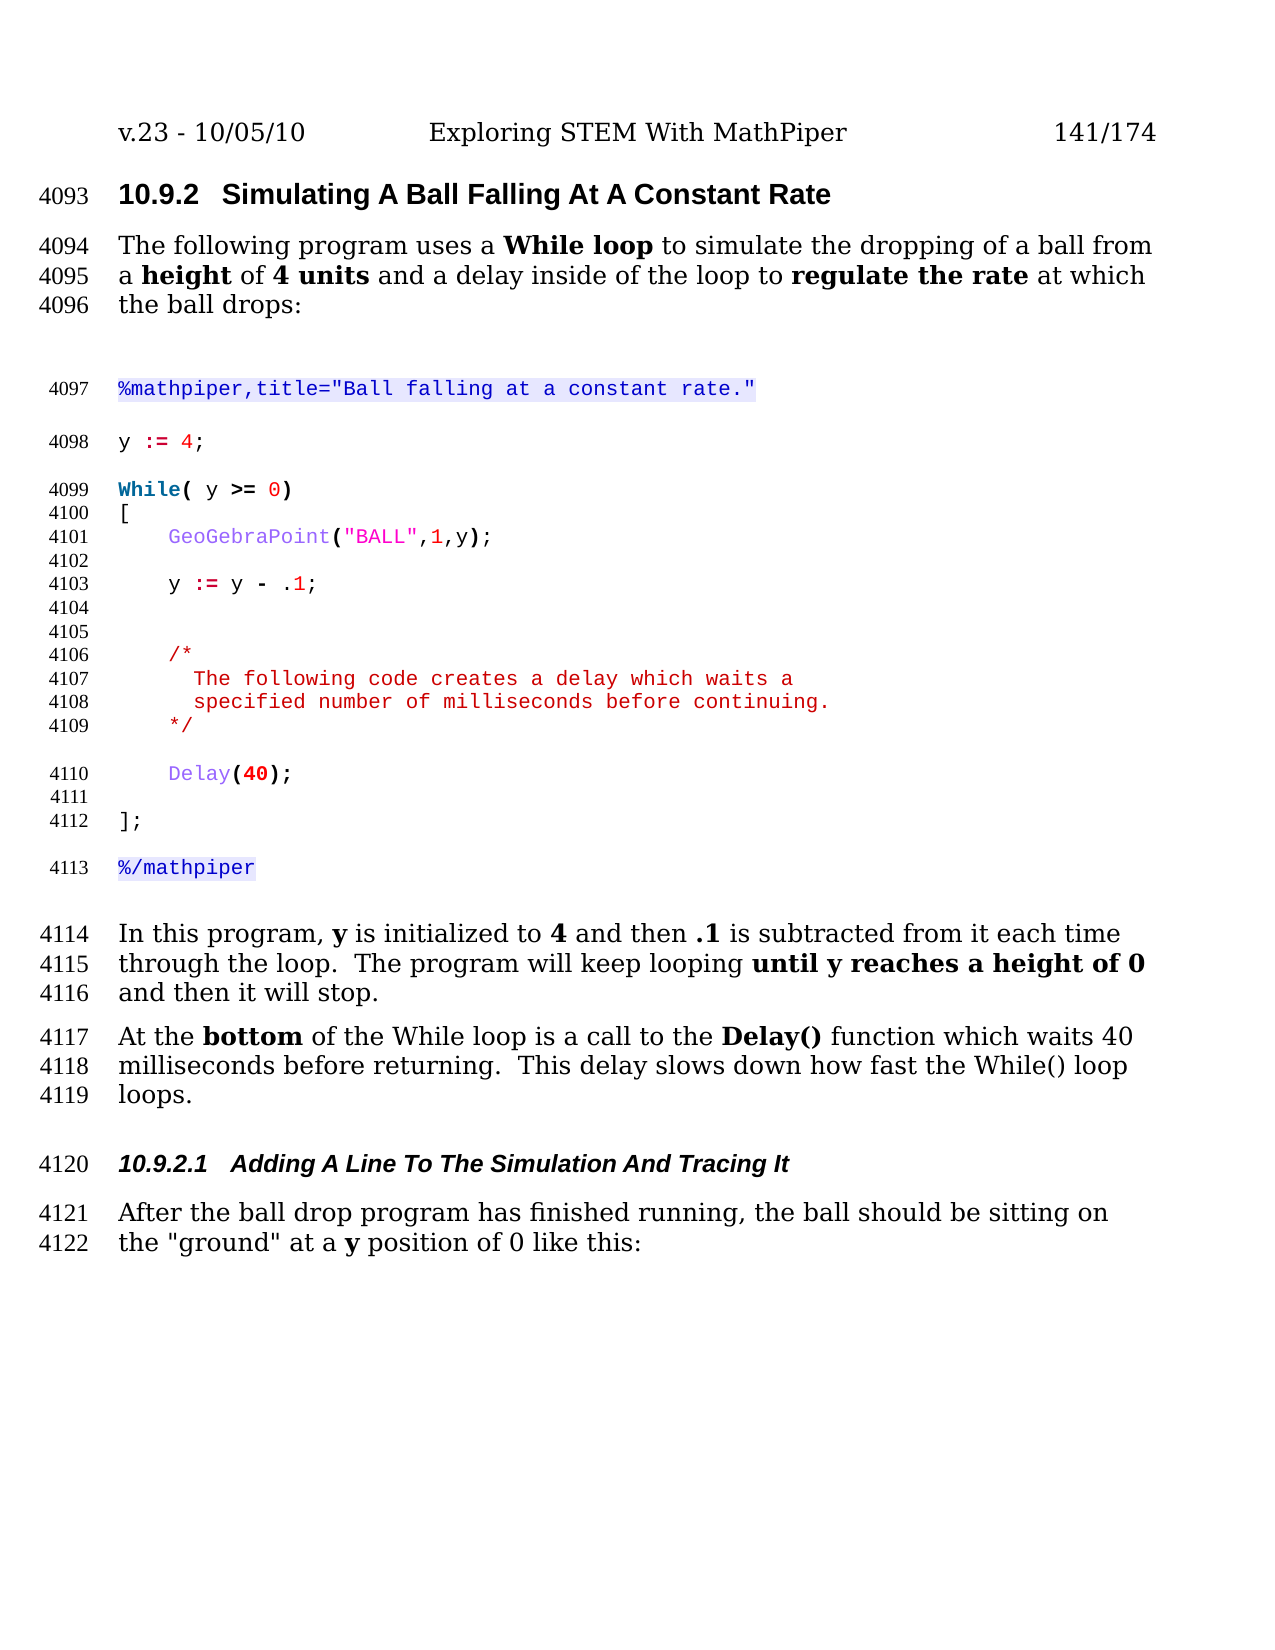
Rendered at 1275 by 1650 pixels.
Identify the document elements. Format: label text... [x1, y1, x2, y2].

subtitle Adding A Line To The Simulation And Tracing It [118, 1149, 1157, 1177]
text GeoGebraPoint("BALL",1,y); [118, 526, 1157, 550]
subtitle Simulating A Ball Falling At A Constant Rate [118, 177, 1157, 210]
text %mathpiper,title="Ball falling at a constant rate." [118, 378, 1157, 402]
text y := y - .1; [118, 573, 1157, 597]
text ]; [118, 810, 1157, 833]
text */ [118, 715, 1157, 739]
text While( y >= 0) [118, 479, 1157, 502]
text In this program, y is initialized to 4 and then .1 is subtracted from it each time through the loop. The program will keep looping until y reaches a height of 0 and then it will stop. [118, 919, 1157, 1007]
text Delay(40); [118, 762, 1157, 786]
text [ [118, 502, 1157, 526]
text %/mathpiper [118, 857, 1157, 881]
text At the bottom of the While loop is a call to the Delay() function which waits 40 milliseconds before returning. This delay slows down how fast the While() loop loops. [118, 1022, 1157, 1110]
text The following program uses a While loop to simulate the dropping of a ball from a height of 4 units and a delay inside of the loop to regulate the rate at which the ball drops: [118, 231, 1157, 319]
text The following code creates a delay which waits a [118, 668, 1157, 692]
text y := 4; [118, 431, 1157, 455]
text After the ball drop program has finished running, the ball should be sitting on the "ground" at a y position of 0 like this: [118, 1198, 1157, 1257]
text specified number of milliseconds before continuing. [118, 692, 1157, 715]
text /* [118, 644, 1157, 668]
